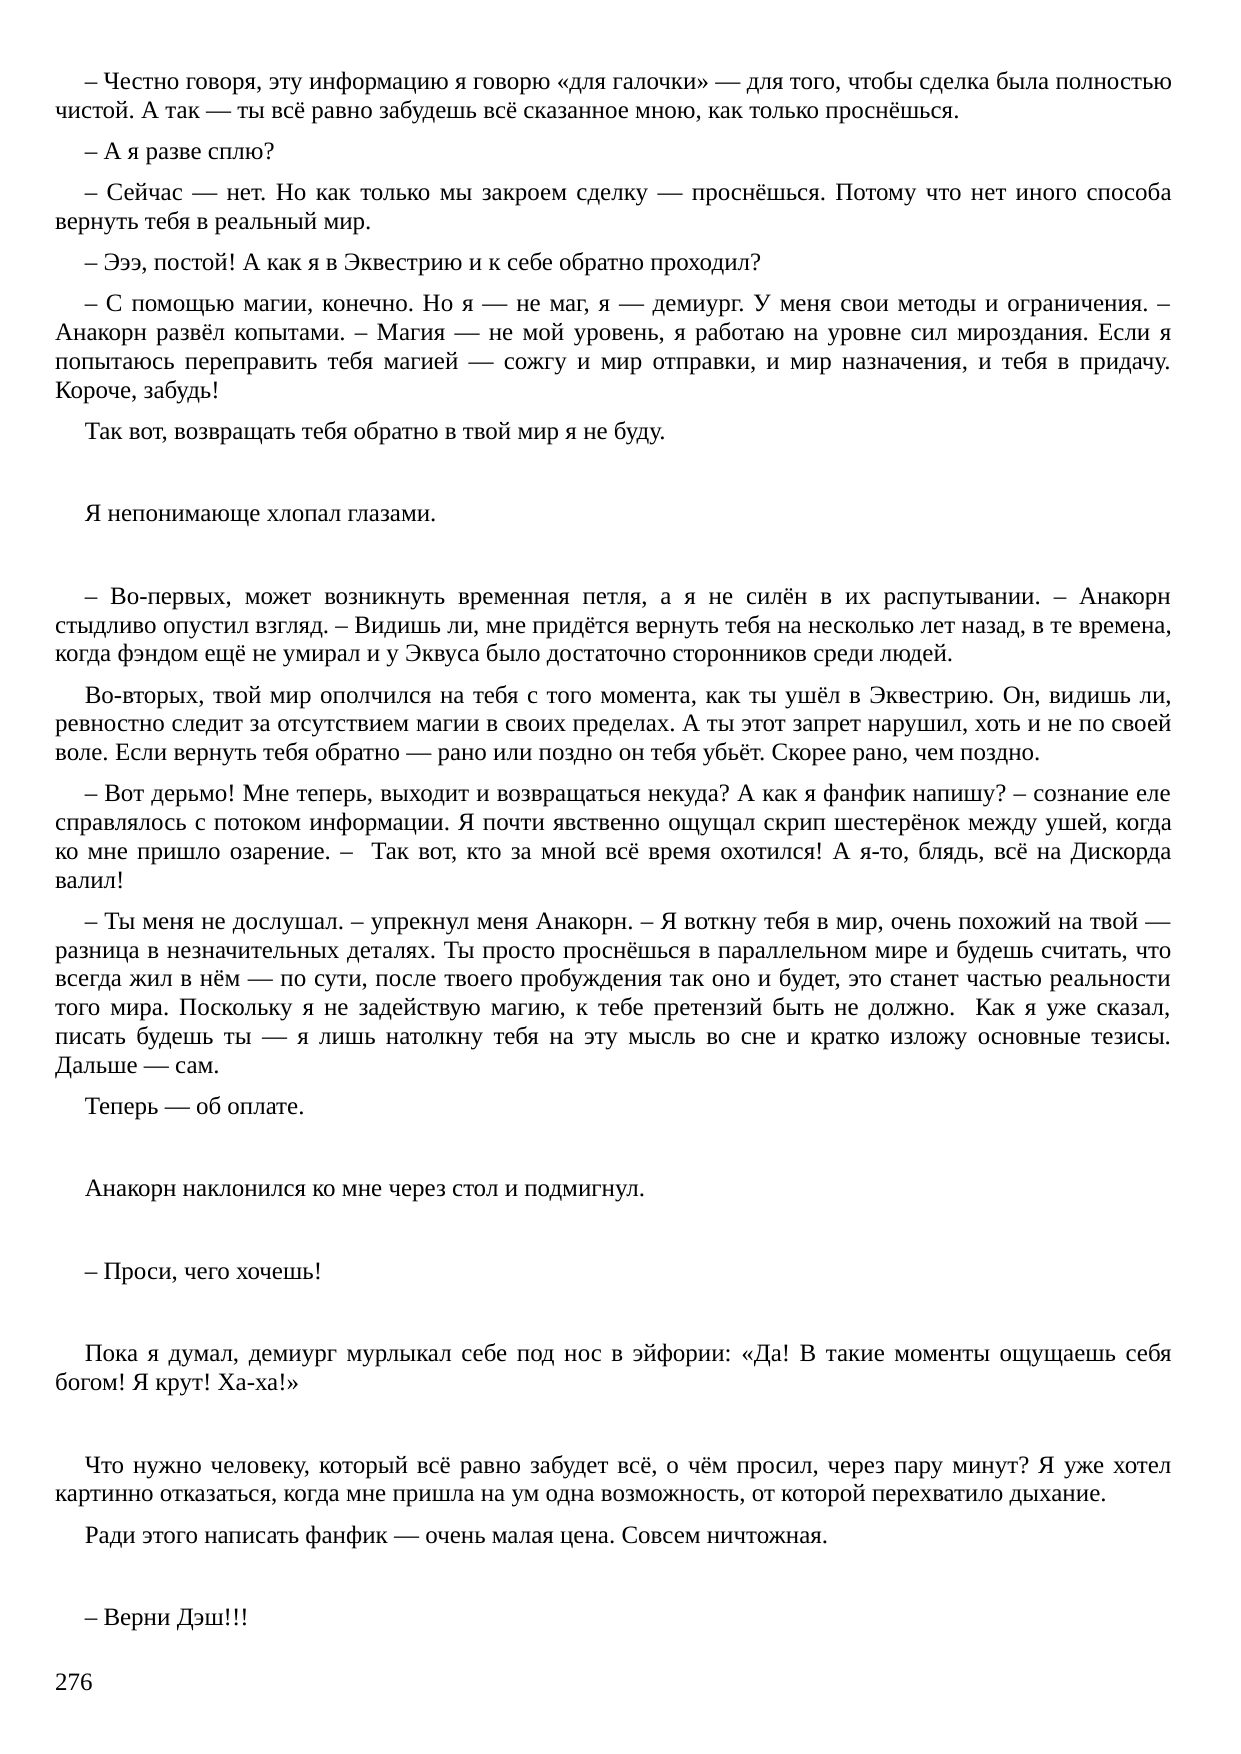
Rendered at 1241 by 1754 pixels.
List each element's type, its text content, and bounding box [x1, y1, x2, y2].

text – Во-первых, может возникнуть временная петля, а я не силён в их распутывании. – Анакорн стыдливо опустил взгляд. – Видишь ли, мне придётся вернуть тебя на несколько лет назад, в те времена, когда фэндом ещё не умирал и у Эквуса было достаточно сторонников среди людей. [55, 581, 1173, 667]
text – Эээ, постой! А как я в Эквестрию и к себе обратно проходил? [55, 247, 1173, 276]
text – Ты меня не дослушал. – упрекнул меня Анакорн. – Я воткну тебя в мир, очень похожий на твой — разница в незначительных деталях. Ты просто проснёшься в параллельном мире и будешь считать, что всегда жил в нём — по сути, после твоего пробуждения так оно и будет, это станет частью реальности того мира. Поскольку я не задействую магию, к тебе претензий быть не должно. Как я уже сказал, писать будешь ты — я лишь натолкну тебя на эту мысль во сне и кратко изложу основные тезисы. Дальше — сам. [55, 906, 1173, 1078]
text Теперь — об оплате. [55, 1091, 1173, 1120]
text Во-вторых, твой мир ополчился на тебя с того момента, как ты ушёл в Эквестрию. Он, видишь ли, ревностно следит за отсутствием магии в своих пределах. А ты этот запрет нарушил, хоть и не по своей воле. Если вернуть тебя обратно — рано или поздно он тебя убьёт. Скорее рано, чем поздно. [55, 680, 1173, 766]
text – Честно говоря, эту информацию я говорю «для галочки» — для того, чтобы сделка была полностью чистой. А так — ты всё равно забудешь всё сказанное мною, как только проснёшься. [55, 66, 1173, 123]
text – С помощью магии, конечно. Но я — не маг, я — демиург. У меня свои методы и ограничения. – Анакорн развёл копытами. – Магия — не мой уровень, я работаю на уровне сил мироздания. Если я попытаюсь переправить тебя магией — сожгу и мир отправки, и мир назначения, и тебя в придачу. Короче, забудь! [55, 288, 1173, 403]
text – Вот дерьмо! Мне теперь, выходит и возвращаться некуда? А как я фанфик напишу? – сознание еле справлялось с потоком информации. Я почти явственно ощущал скрип шестерёнок между ушей, когда ко мне пришло озарение. – Так вот, кто за мной всё время охотился! А я-то, блядь, всё на Дискорда валил! [55, 778, 1173, 893]
text – Проси, чего хочешь! [55, 1256, 1173, 1285]
text – А я разве сплю? [55, 136, 1173, 165]
text Что нужно человеку, который всё равно забудет всё, о чём просил, через пару минут? Я уже хотел картинно отказаться, когда мне пришла на ум одна возможность, от которой перехватило дыхание. [55, 1450, 1173, 1507]
text Пока я думал, демиург мурлыкал себе под нос в эйфории: «Да! В такие моменты ощущаешь себя богом! Я крут! Ха-ха!» [55, 1338, 1173, 1396]
text – Верни Дэш!!! [55, 1602, 1173, 1631]
text – Сейчас — нет. Но как только мы закроем сделку — проснёшься. Потому что нет иного способа вернуть тебя в реальный мир. [55, 177, 1173, 235]
text Анакорн наклонился ко мне через стол и подмигнул. [55, 1173, 1173, 1202]
text Я непонимающе хлопал глазами. [55, 498, 1173, 527]
text Ради этого написать фанфик — очень малая цена. Совсем ничтожная. [55, 1520, 1173, 1548]
text Так вот, возвращать тебя обратно в твой мир я не буду. [55, 416, 1173, 445]
